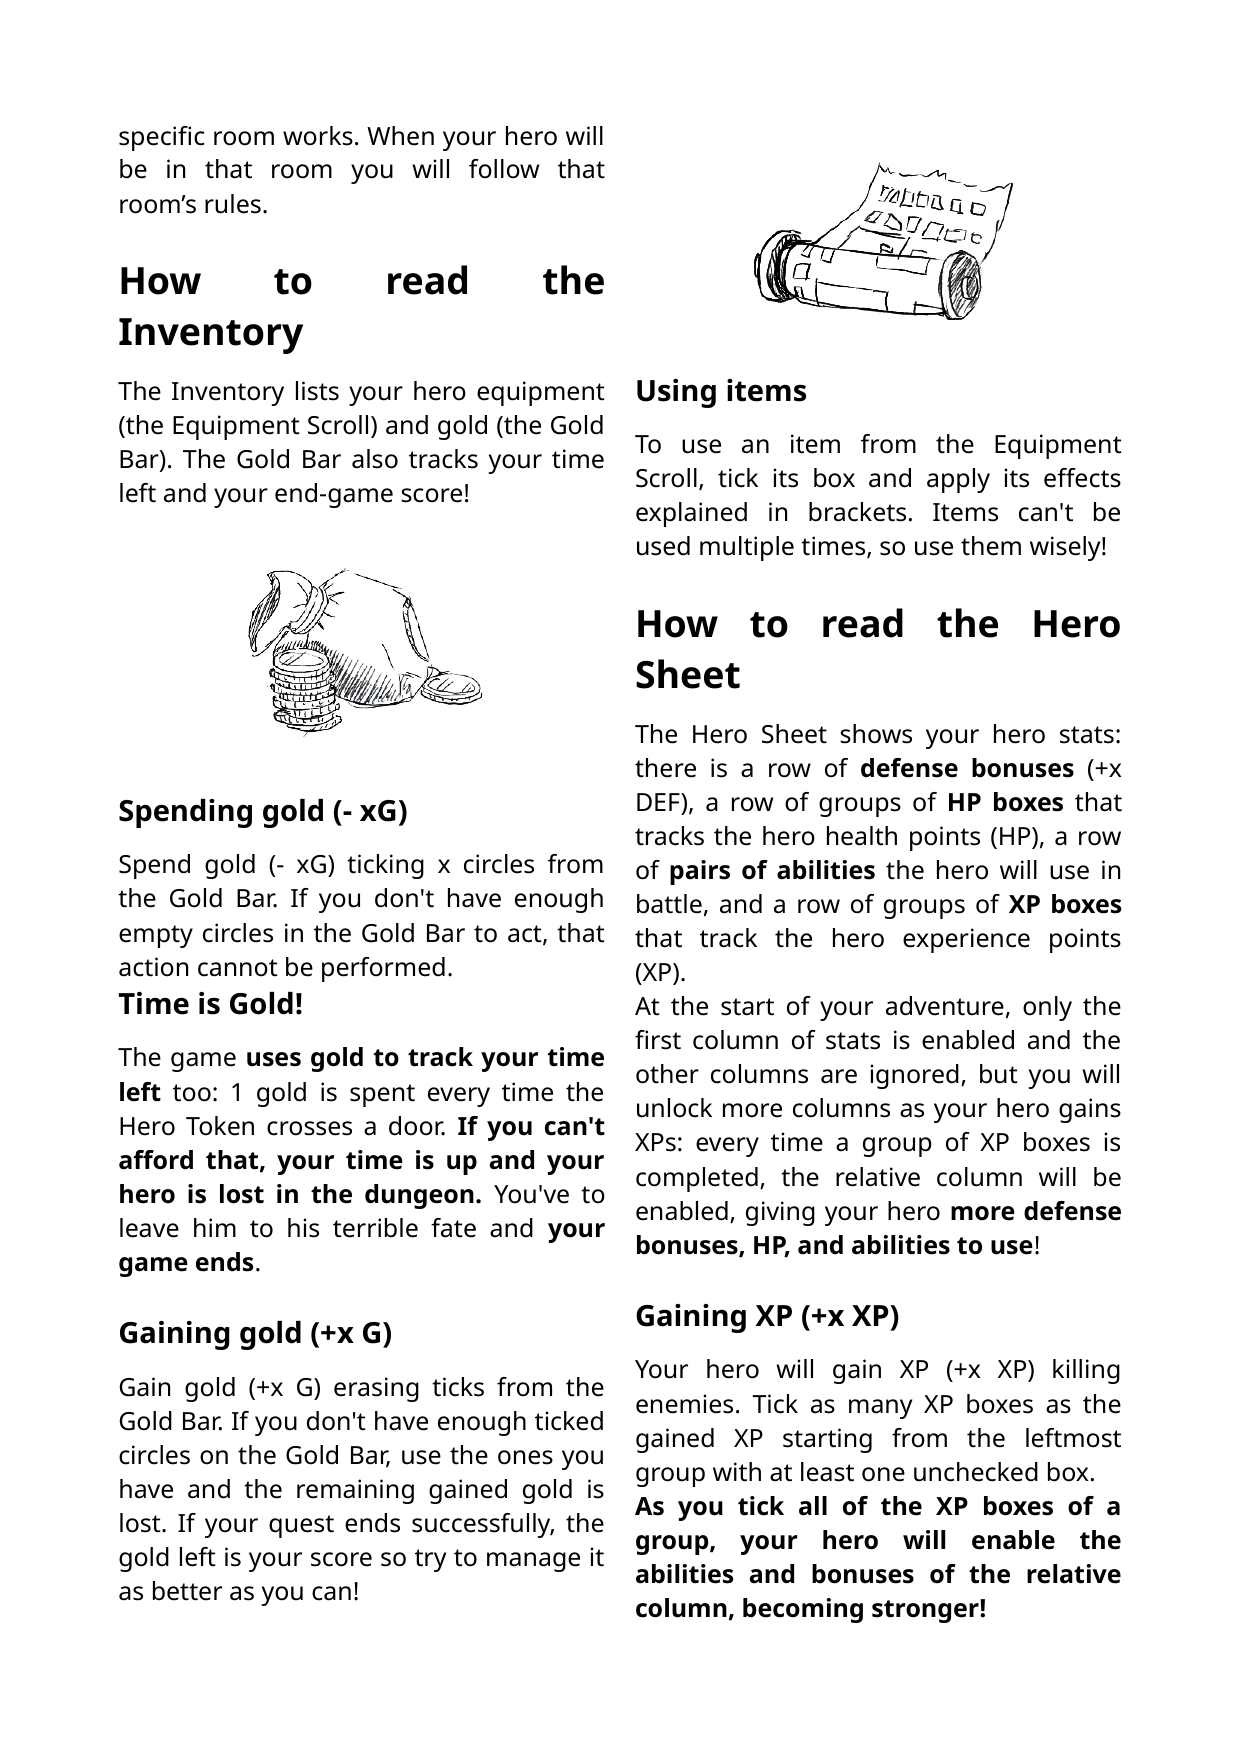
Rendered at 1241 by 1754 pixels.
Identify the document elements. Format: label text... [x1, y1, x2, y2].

text Gaining XP (+x XP) [635, 1295, 1122, 1335]
text How to read the Inventory [118, 254, 605, 356]
text How to read the Hero Sheet [635, 597, 1122, 699]
text The game uses gold to track your time left too: 1 gold is spent every time the Hero Token crosses a door. If you can't afford that, your time is up and your hero is lost in the dungeon. You've to leave him to his terrible fate and your game ends. [118, 1040, 605, 1278]
text The Inventory lists your hero equipment (the Equipment Scroll) and gold (the Gold Bar). The Gold Bar also tracks your time left and your end-game score! [118, 373, 605, 510]
text Gaining gold (+x G) [118, 1313, 605, 1352]
text Spend gold (- xG) ticking x circles from the Gold Bar. If you don't have enough empty circles in the Gold Bar to act, that action cannot be performed. [118, 847, 605, 983]
text Gain gold (+x G) erasing ticks from the Gold Bar. If you don't have enough ticked circles on the Gold Bar, use the ones you have and the remaining gained gold is lost. If your quest ends successfully, the gold left is your score so try to manage it as better as you can! [118, 1369, 605, 1608]
picture [236, 546, 487, 757]
text specific room works. When your hero will be in that room you will follow that room’s rules. [118, 118, 605, 220]
text Using items [635, 370, 1122, 410]
text The Hero Sheet shows your hero stats: there is a row of defense bonuses (+x DEF), a row of groups of HP boxes that tracks the hero health points (HP), a row of pairs of abilities the hero will use in battle, and a row of groups of XP boxes that track the hero experience points (XP). [635, 716, 1122, 989]
text At the start of your adventure, only the first column of stats is enabled and the other columns are ignored, but you will unlock more columns as your hero gains XPs: every time a group of XP boxes is completed, the relative column will be enabled, giving your hero more defense bonuses, HP, and abilities to use! [635, 989, 1122, 1261]
text As you tick all of the XP boxes of a group, your hero will enable the abilities and bonuses of the relative column, becoming stronger! [635, 1488, 1122, 1625]
text To use an item from the Equipment Scroll, tick its box and apply its effects explained in brackets. Items can't be used multiple times, so use them wisely! [635, 427, 1122, 563]
text Your hero will gain XP (+x XP) killing enemies. Tick as many XP boxes as the gained XP starting from the leftmost group with at least one unchecked box. [635, 1352, 1122, 1488]
text Spending gold (- xG) [118, 790, 605, 830]
text Time is Gold! [118, 983, 605, 1023]
picture [723, 144, 1034, 336]
